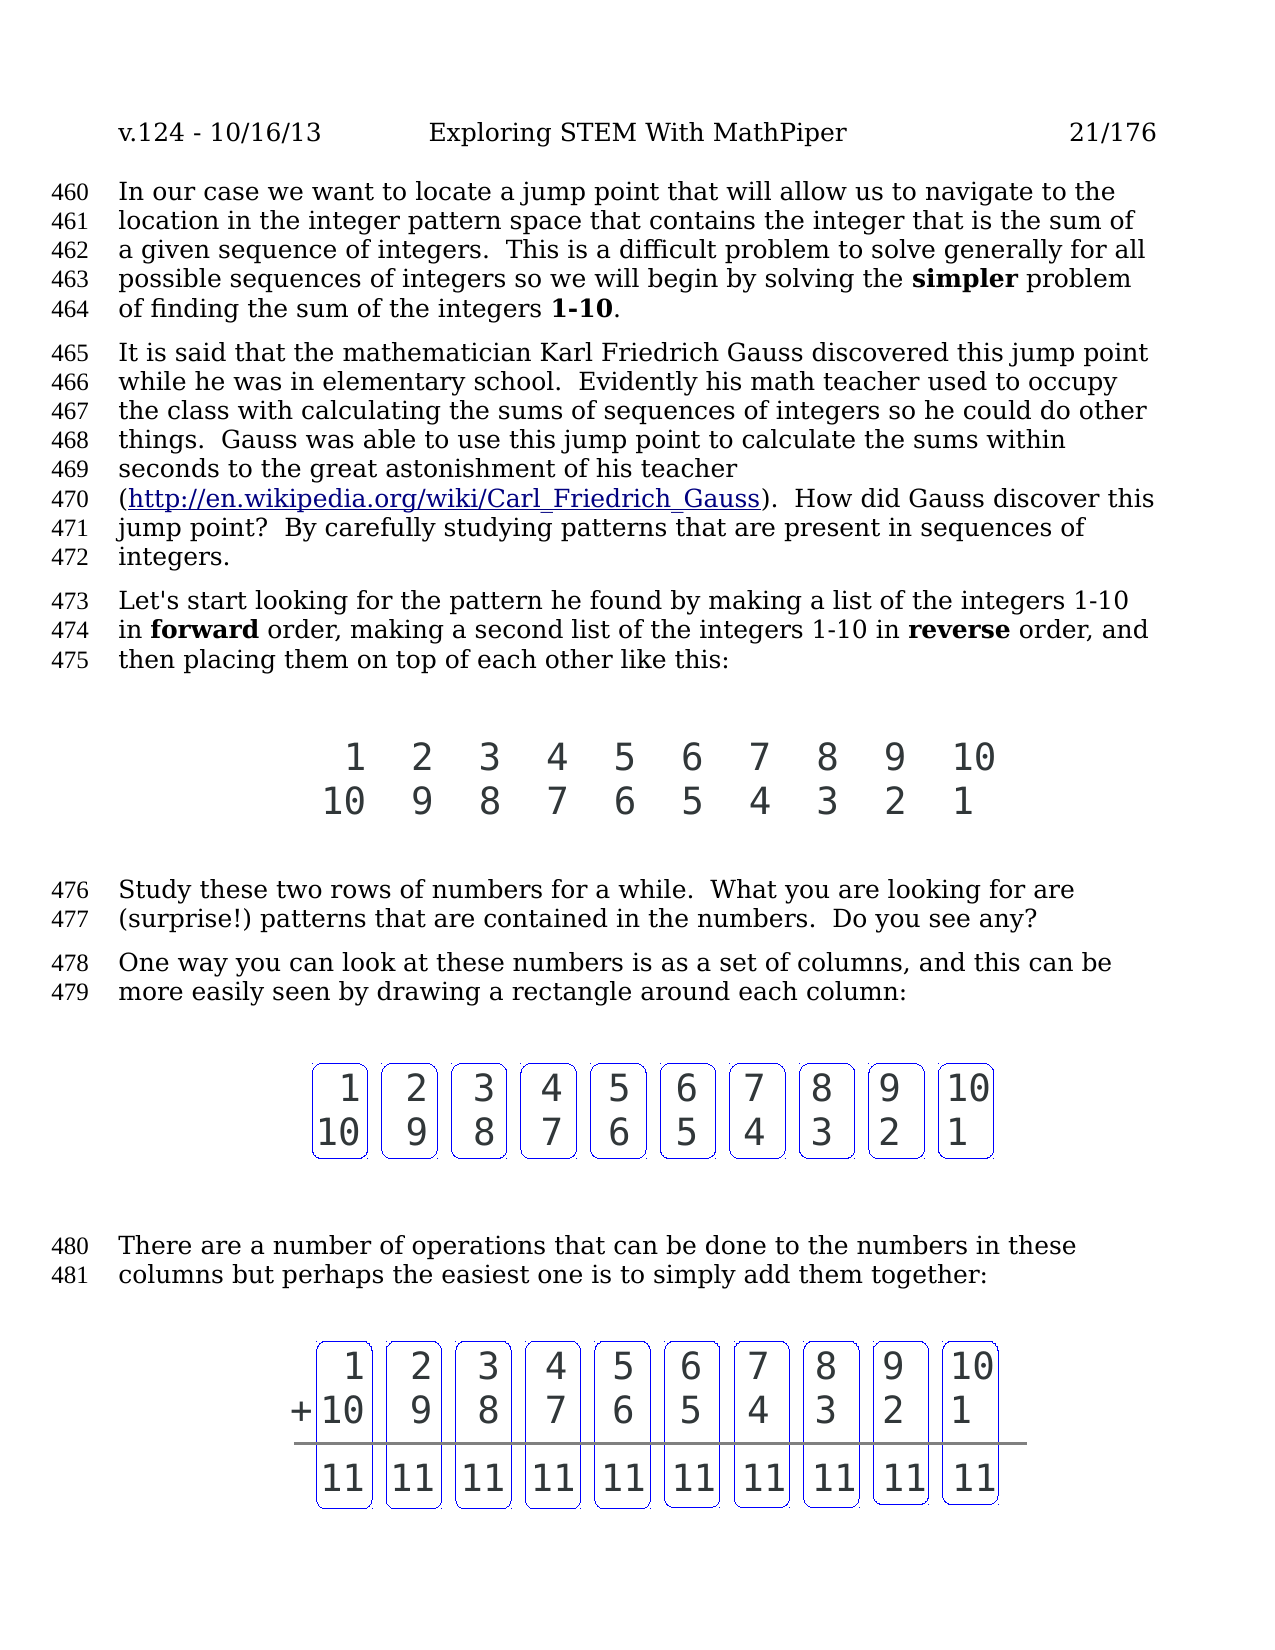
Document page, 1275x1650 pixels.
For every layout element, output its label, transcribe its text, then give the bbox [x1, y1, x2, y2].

text It is said that the mathematician Karl Friedrich Gauss discovered this jump point while he was in elementary school. Evidently his math teacher used to occupy the class with calculating the sums of sequences of integers so he could do other things. Gauss was able to use this jump point to calculate the sums within seconds to the great astonishment of his teacher (http://en.wikipedia.org/wiki/Carl_Friedrich_Gauss). How did Gauss discover this jump point? By carefully studying patterns that are present in sequences of integers. [118, 338, 1157, 571]
text Study these two rows of numbers for a while. What you are looking for are (surprise!) patterns that are contained in the numbers. Do you see any? [118, 875, 1157, 933]
text One way you can look at these numbers is as a set of columns, and this can be more easily seen by drawing a rectangle around each column: [118, 948, 1157, 1006]
text There are a number of operations that can be done to the numbers in these columns but perhaps the easiest one is to simply add them together: [118, 1231, 1157, 1289]
text Let's start looking for the pattern he found by making a list of the integers 1-10 in forward order, making a second list of the integers 1-10 in reverse order, and then placing them on top of each other like this: [118, 586, 1157, 674]
text In our case we want to locate a jump point that will allow us to navigate to the location in the integer pattern space that contains the integer that is the sum of a given sequence of integers. This is a difficult problem to solve generally for all possible sequences of integers so we will begin by solving the simpler problem of finding the sum of the integers 1-10. [118, 177, 1157, 323]
